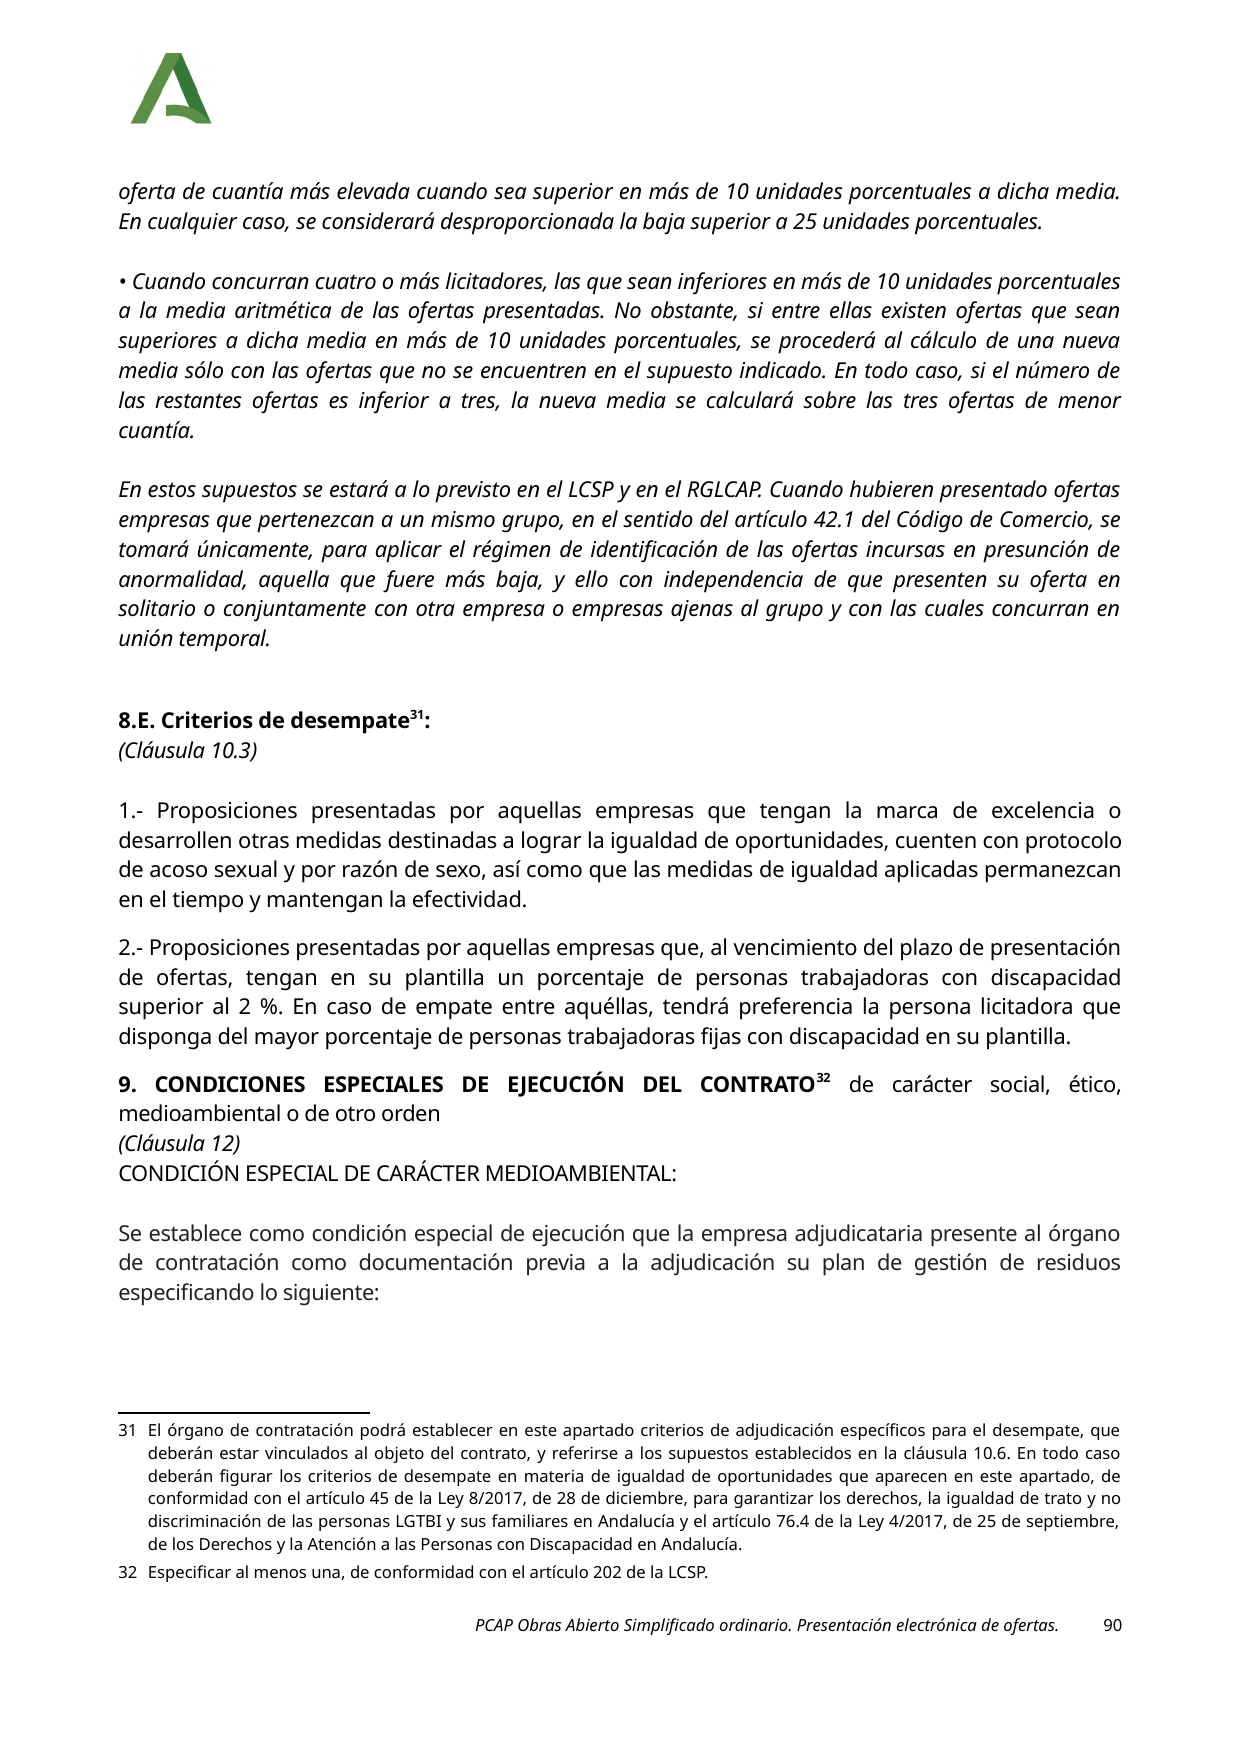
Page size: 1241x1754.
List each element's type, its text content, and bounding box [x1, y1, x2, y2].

text • Cuando concurran cuatro o más licitadores, las que sean inferiores en más de 10 unidades porcentuales a la media aritmética de las ofertas presentadas. No obstante, si entre ellas existen ofertas que sean superiores a dicha media en más de 10 unidades porcentuales, se procederá al cálculo de una nueva media sólo con las ofertas que no se encuentren en el supuesto indicado. En todo caso, si el número de las restantes ofertas es inferior a tres, la nueva media se calculará sobre las tres ofertas de menor cuantía. [118, 266, 1122, 444]
text Especificar al menos una, de conformidad con el artículo 202 de la LCSP. [118, 1561, 1122, 1584]
text CONDICIÓN ESPECIAL DE CARÁCTER MEDIOAMBIENTAL: [118, 1158, 1122, 1188]
text En estos supuestos se estará a lo previsto en el LCSP y en el RGLCAP. Cuando hubieren presentado ofertas empresas que pertenezcan a un mismo grupo, en el sentido del artículo 42.1 del Código de Comercio, se tomará únicamente, para aplicar el régimen de identificación de las ofertas incursas en presunción de anormalidad, aquella que fuere más baja, y ello con independencia de que presenten su oferta en solitario o conjuntamente con otra empresa o empresas ajenas al grupo y con las cuales concurran en unión temporal. [118, 474, 1122, 653]
text 1.- Proposiciones presentadas por aquellas empresas que tengan la marca de excelencia o desarrollen otras medidas destinadas a lograr la igualdad de oportunidades, cuenten con protocolo de acoso sexual y por razón de sexo, así como que las medidas de igualdad aplicadas permanezcan en el tiempo y mantengan la efectividad. [118, 795, 1122, 914]
picture [127, 48, 216, 128]
text (Cláusula 12) [118, 1128, 1122, 1158]
text Se establece como condición especial de ejecución que la empresa adjudicataria presente al órgano de contratación como documentación previa a la adjudicación su plan de gestión de residuos especificando lo siguiente: [118, 1218, 1122, 1307]
text (Cláusula 10.3) [118, 735, 1122, 765]
text 2.- Proposiciones presentadas por aquellas empresas que, al vencimiento del plazo de presentación de ofertas, tengan en su plantilla un porcentaje de personas trabajadoras con discapacidad superior al 2 %. En caso de empate entre aquéllas, tendrá preferencia la persona licitadora que disponga del mayor porcentaje de personas trabajadoras fijas con discapacidad en su plantilla. [118, 932, 1122, 1051]
text 9. CONDICIONES ESPECIALES DE EJECUCIÓN DEL CONTRATO de carácter social, ético, medioambiental o de otro orden [118, 1069, 1122, 1128]
text oferta de cuantía más elevada cuando sea superior en más de 10 unidades porcentuales a dicha media. En cualquier caso, se considerará desproporcionada la baja superior a 25 unidades porcentuales. [118, 176, 1122, 236]
text 8.E. Criterios de desempate: [118, 706, 1122, 735]
text El órgano de contratación podrá establecer en este apartado criterios de adjudicación específicos para el desempate, que deberán estar vinculados al objeto del contrato, y referirse a los supuestos establecidos en la cláusula 10.6. En todo caso deberán figurar los criterios de desempate en materia de igualdad de oportunidades que aparecen en este apartado, de conformidad con el artículo 45 de la Ley 8/2017, de 28 de diciembre, para garantizar los derechos, la igualdad de trato y no discriminación de las personas LGTBI y sus familiares en Andalucía y el artículo 76.4 de la Ley 4/2017, de 25 de septiembre, de los Derechos y la Atención a las Personas con Discapacidad en Andalucía. [118, 1419, 1122, 1555]
